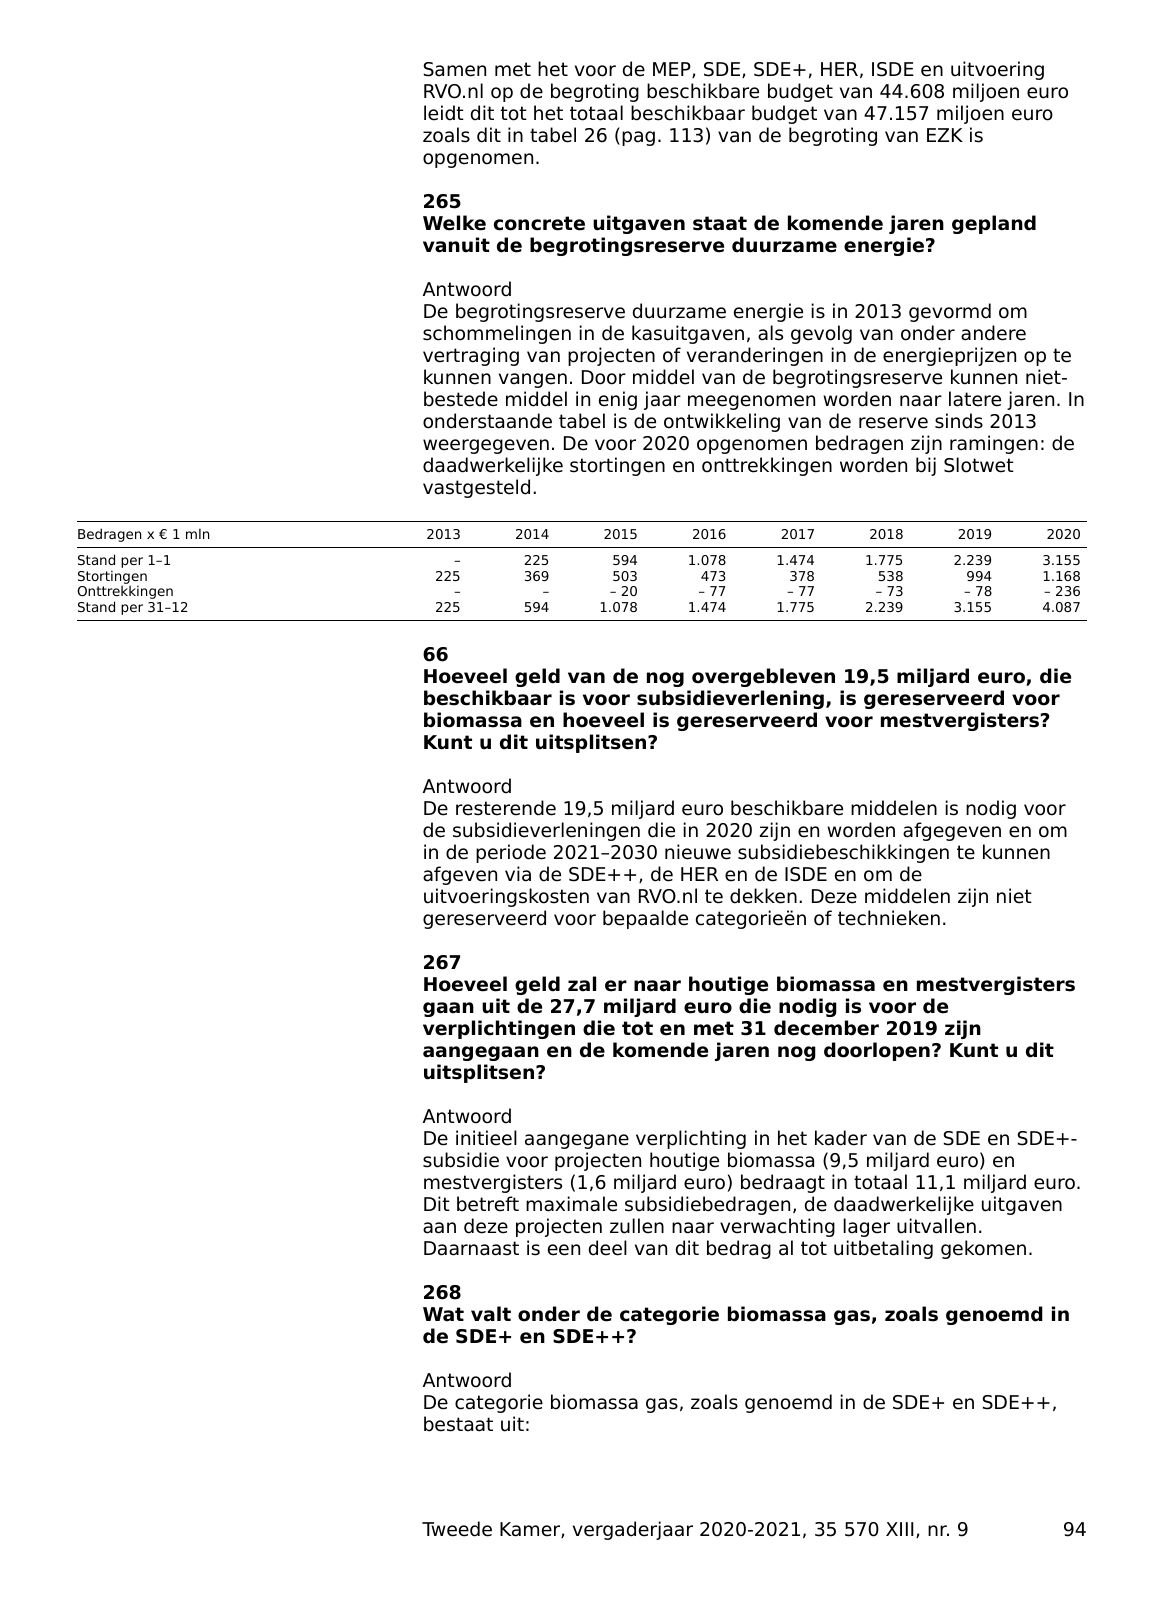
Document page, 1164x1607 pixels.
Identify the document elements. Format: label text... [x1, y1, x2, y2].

table_cell 378 [732, 569, 821, 584]
table_cell 4.087 [998, 600, 1087, 620]
table_cell Onttrekkingen [77, 584, 378, 600]
table_cell – [466, 584, 555, 600]
text 267 [422, 952, 1087, 974]
table_cell 1.775 [732, 600, 821, 620]
table_cell – 236 [998, 584, 1087, 600]
text 268 [422, 1282, 1087, 1304]
table_cell 594 [555, 548, 644, 568]
text Samen met het voor de MEP, SDE, SDE+, HER, ISDE en uitvoering RVO.nl op de begroting beschikbare budget van 44.608 miljoen euro leidt dit tot het totaal beschikbaar budget van 47.157 miljoen euro zoals dit in tabel 26 (pag. 113) van de begroting van EZK is opgenomen. [422, 59, 1087, 169]
text Antwoord [422, 1370, 1087, 1392]
table_cell 503 [555, 569, 644, 584]
text Wat valt onder de categorie biomassa gas, zoals genoemd in de SDE+ en SDE++? [422, 1304, 1087, 1348]
table_cell – [378, 548, 466, 568]
table_cell 225 [378, 569, 466, 584]
text Welke concrete uitgaven staat de komende jaren gepland vanuit de begrotingsreserve duurzame energie? [422, 213, 1087, 257]
table_cell 3.155 [909, 600, 998, 620]
text Antwoord [422, 279, 1087, 301]
table_header Bedragen x € 1 mln [77, 522, 378, 547]
table_cell 1.775 [821, 548, 909, 568]
table_header 2018 [821, 522, 909, 547]
table_header 2014 [466, 522, 555, 547]
text 66 [422, 644, 1087, 666]
table_cell 1.168 [998, 569, 1087, 584]
table_cell 225 [466, 548, 555, 568]
table_cell 1.078 [644, 548, 732, 568]
table_cell 594 [466, 600, 555, 620]
table_cell – 78 [909, 584, 998, 600]
table_cell 994 [909, 569, 998, 584]
text Hoeveel geld zal er naar houtige biomassa en mestvergisters gaan uit de 27,7 miljard euro die nodig is voor de verplichtingen die tot en met 31 december 2019 zijn aangegaan en de komende jaren nog doorlopen? Kunt u dit uitsplitsen? [422, 974, 1087, 1084]
text Hoeveel geld van de nog overgebleven 19,5 miljard euro, die beschikbaar is voor subsidieverlening, is gereserveerd voor biomassa en hoeveel is gereserveerd voor mestvergisters? Kunt u dit uitsplitsen? [422, 666, 1087, 753]
table_cell – [378, 584, 466, 600]
table_cell 2.239 [821, 600, 909, 620]
table_cell Stand per 31–12 [77, 600, 378, 620]
text Antwoord [422, 776, 1087, 798]
table_cell – 77 [732, 584, 821, 600]
table_header 2017 [732, 522, 821, 547]
table_cell 369 [466, 569, 555, 584]
table_cell 1.474 [644, 600, 732, 620]
text De categorie biomassa gas, zoals genoemd in de SDE+ en SDE++, bestaat uit: [422, 1392, 1087, 1436]
table_cell 3.155 [998, 548, 1087, 568]
text 265 [422, 191, 1087, 213]
table_cell Stand per 1–1 [77, 548, 378, 568]
table_cell – 73 [821, 584, 909, 600]
text De resterende 19,5 miljard euro beschikbare middelen is nodig voor de subsidieverleningen die in 2020 zijn en worden afgegeven en om in de periode 2021–2030 nieuwe subsidiebeschikkingen te kunnen afgeven via de SDE++, de HER en de ISDE en om de uitvoeringskosten van RVO.nl te dekken. Deze middelen zijn niet gereserveerd voor bepaalde categorieën of technieken. [422, 798, 1087, 929]
table_cell – 20 [555, 584, 644, 600]
table_cell 473 [644, 569, 732, 584]
table_cell Stortingen [77, 569, 378, 584]
table_cell 2.239 [909, 548, 998, 568]
table_cell 225 [378, 600, 466, 620]
table_header 2013 [378, 522, 466, 547]
table_header 2019 [909, 522, 998, 547]
table_header 2020 [998, 522, 1087, 547]
text De begrotingsreserve duurzame energie is in 2013 gevormd om schommelingen in de kasuitgaven, als gevolg van onder andere vertraging van projecten of veranderingen in de energieprijzen op te kunnen vangen. Door middel van de begrotingsreserve kunnen niet-bestede middel in enig jaar meegenomen worden naar latere jaren. In onderstaande tabel is de ontwikkeling van de reserve sinds 2013 weergegeven. De voor 2020 opgenomen bedragen zijn ramingen: de daadwerkelijke stortingen en onttrekkingen worden bij Slotwet vastgesteld. [422, 301, 1087, 499]
text De initieel aangegane verplichting in het kader van de SDE en SDE+-subsidie voor projecten houtige biomassa (9,5 miljard euro) en mestvergisters (1,6 miljard euro) bedraagt in totaal 11,1 miljard euro. Dit betreft maximale subsidiebedragen, de daadwerkelijke uitgaven aan deze projecten zullen naar verwachting lager uitvallen. Daarnaast is een deel van dit bedrag al tot uitbetaling gekomen. [422, 1128, 1087, 1260]
table_cell 1.078 [555, 600, 644, 620]
table_header 2016 [644, 522, 732, 547]
text Antwoord [422, 1106, 1087, 1128]
table_cell – 77 [644, 584, 732, 600]
table_cell 1.474 [732, 548, 821, 568]
table_header 2015 [555, 522, 644, 547]
table_cell 538 [821, 569, 909, 584]
